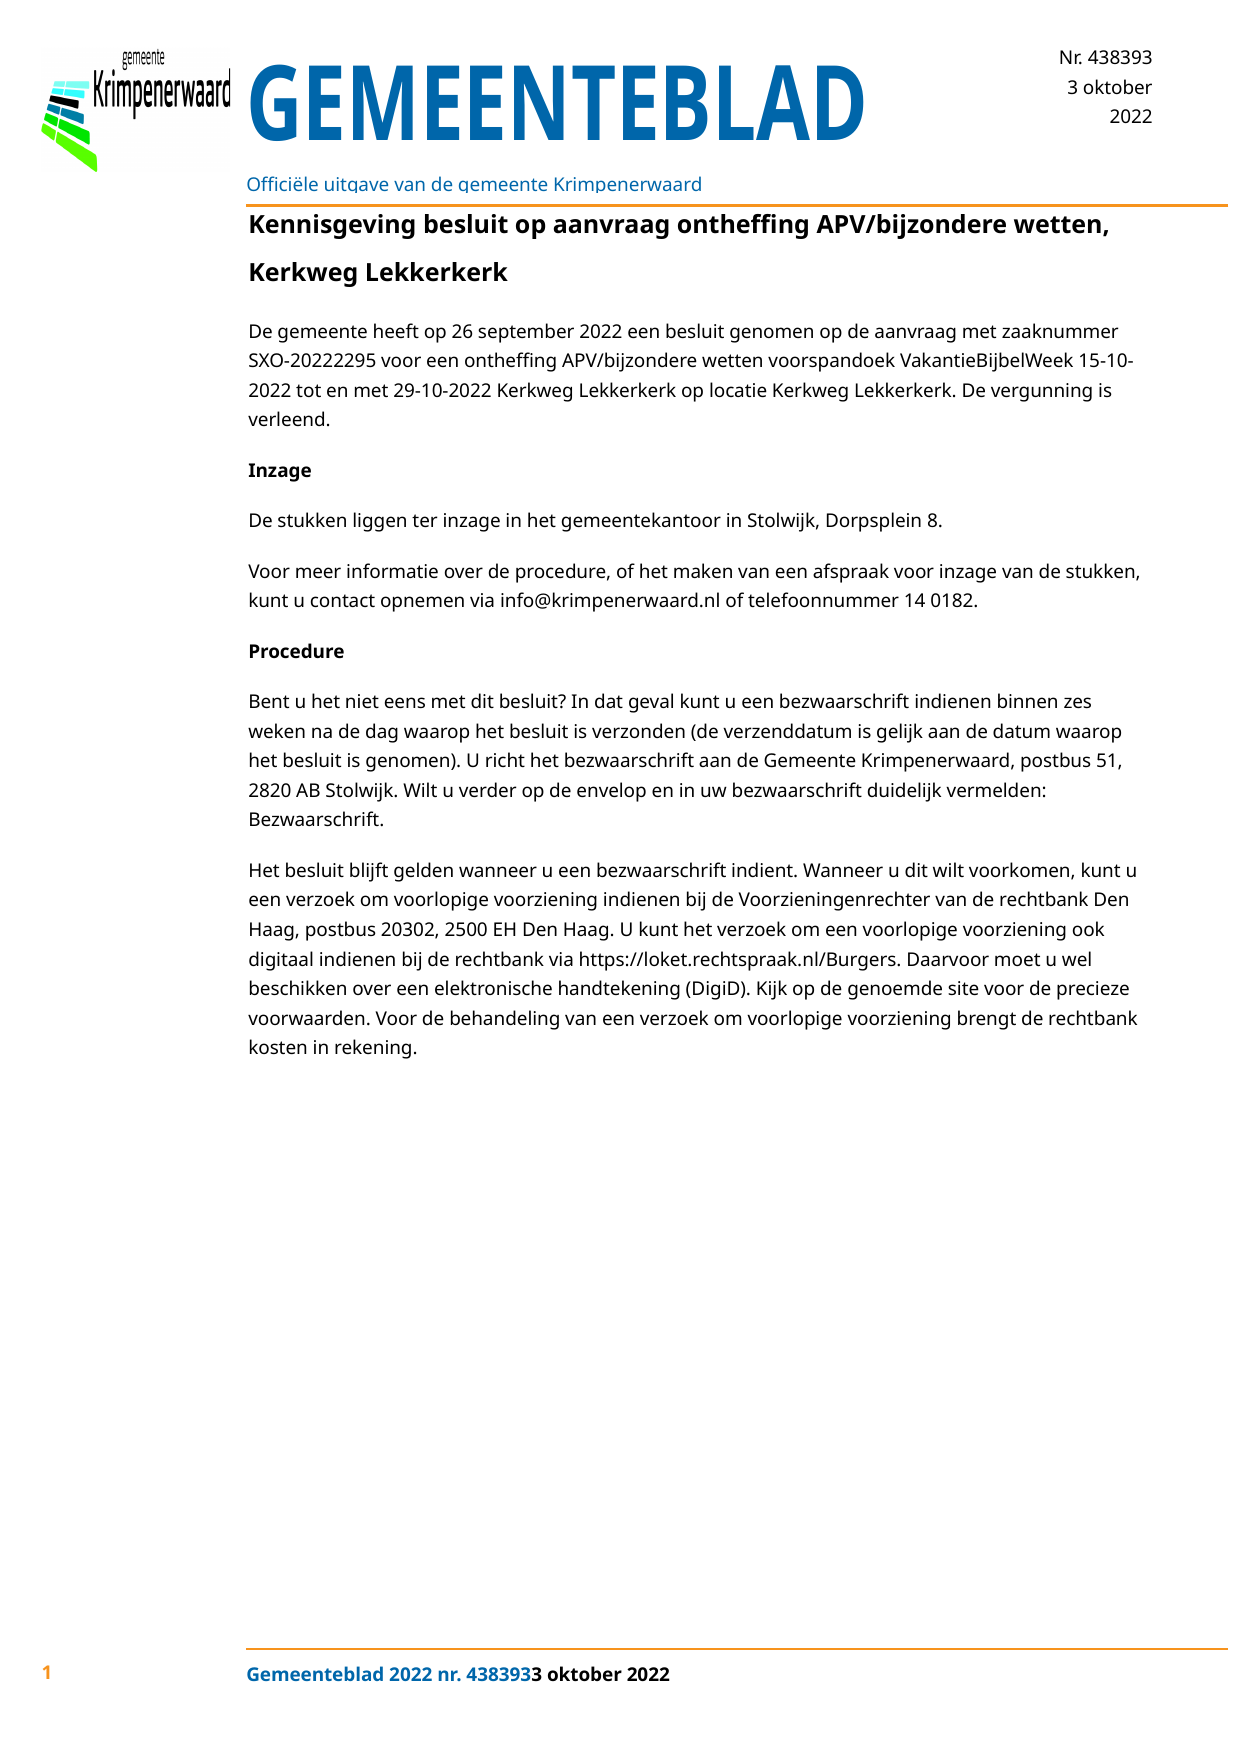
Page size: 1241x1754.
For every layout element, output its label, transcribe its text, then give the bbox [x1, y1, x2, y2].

text Het besluit blijft gelden wanneer u een bezwaarschrift indient. Wanneer u dit wilt voorkomen, kunt u een verzoek om voorlopige voorziening indienen bij de Voorzieningenrechter van de rechtbank Den Haag, postbus 20302, 2500 EH Den Haag. U kunt het verzoek om een voorlopige voorziening ook digitaal indienen bij de rechtbank via https://loket.rechtspraak.nl/Burgers. Daarvoor moet u wel beschikken over een elektronische handtekening (DigiD). Kijk op de genoemde site voor de precieze voorwaarden. Voor de behandeling van een verzoek om voorlopige voorziening brengt de rechtbank kosten in rekening. [248, 857, 1152, 1060]
text Bent u het niet eens met dit besluit? In dat geval kunt u een bezwaarschrift indienen binnen zes weken na de dag waarop het besluit is verzonden (de verzenddatum is gelijk aan de datum waarop het besluit is genomen). U richt het bezwaarschrift aan de Gemeente Krimpenerwaard, postbus 51, 2820 AB Stolwijk. Wilt u verder op de envelop en in uw bezwaarschrift duidelijk vermelden: Bezwaarschrift. [248, 688, 1152, 832]
text De stukken liggen ter inzage in het gemeentekantoor in Stolwijk, Dorpsplein 8. [248, 507, 1152, 533]
text Inzage [248, 457, 1152, 483]
picture [41, 47, 231, 172]
text Kennisgeving besluit op aanvraag ontheffing APV/bijzondere wetten, Kerkweg Lekkerkerk [248, 207, 1152, 288]
text Voor meer informatie over de procedure, of het maken van een afspraak voor inzage van de stukken, kunt u contact opnemen via info@krimpenerwaard.nl of telefoonnummer 14 0182. [248, 558, 1152, 613]
text De gemeente heeft op 26 september 2022 een besluit genomen op de aanvraag met zaaknummer SXO-20222295 voor een ontheffing APV/bijzondere wetten voorspandoek VakantieBijbelWeek 15-10-2022 tot en met 29-10-2022 Kerkweg Lekkerkerk op locatie Kerkweg Lekkerkerk. De vergunning is verleend. [248, 318, 1152, 432]
text Procedure [248, 638, 1152, 664]
